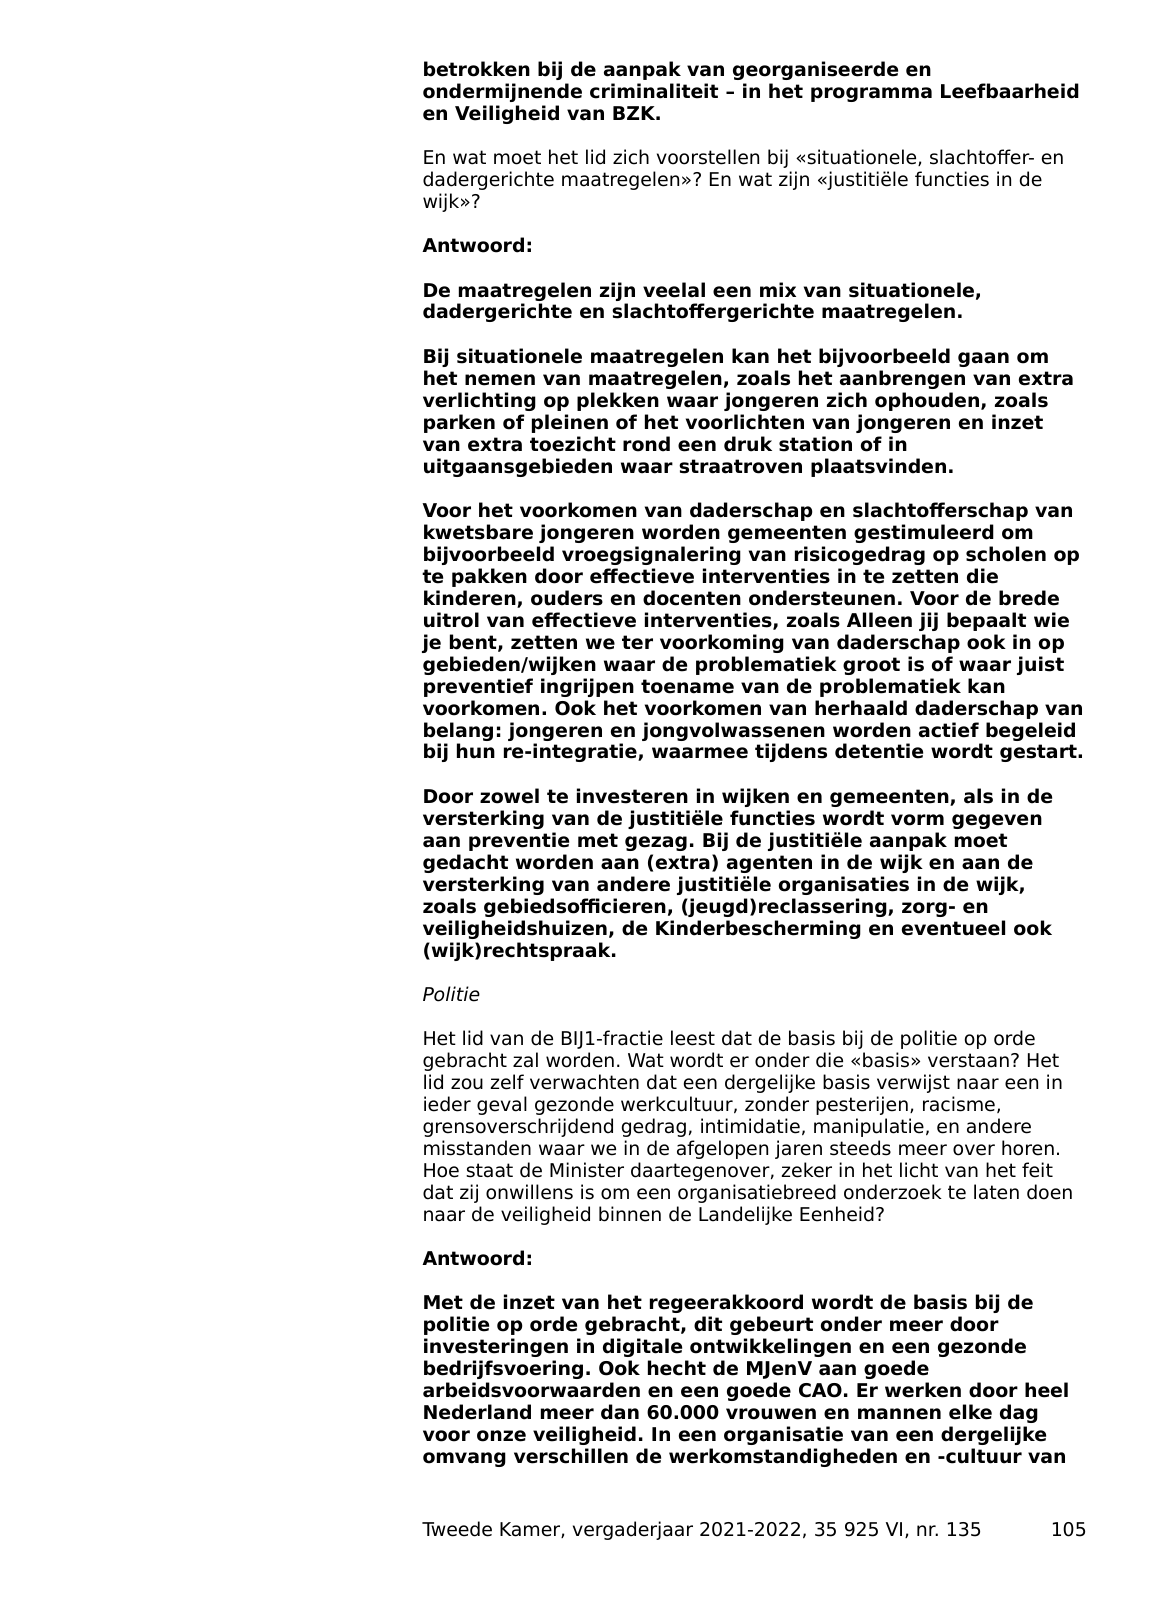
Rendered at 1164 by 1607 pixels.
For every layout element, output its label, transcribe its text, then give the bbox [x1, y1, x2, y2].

text Door zowel te investeren in wijken en gemeenten, als in de versterking van de justitiële functies wordt vorm gegeven aan preventie met gezag. Bij de justitiële aanpak moet gedacht worden aan (extra) agenten in de wijk en aan de versterking van andere justitiële organisaties in de wijk, zoals gebiedsofficieren, (jeugd)reclassering, zorg- en veiligheidshuizen, de Kinderbescherming en eventueel ook (wijk)rechtspraak. [422, 786, 1087, 961]
text Bij situationele maatregelen kan het bijvoorbeeld gaan om het nemen van maatregelen, zoals het aanbrengen van extra verlichting op plekken waar jongeren zich ophouden, zoals parken of pleinen of het voorlichten van jongeren en inzet van extra toezicht rond een druk station of in uitgaansgebieden waar straatroven plaatsvinden. [422, 346, 1087, 477]
subtitle Antwoord: [422, 235, 1087, 257]
text Het lid van de BIJ1-fractie leest dat de basis bij de politie op orde gebracht zal worden. Wat wordt er onder die «basis» verstaan? Het lid zou zelf verwachten dat een dergelijke basis verwijst naar een in ieder geval gezonde werkcultuur, zonder pesterijen, racisme, grensoverschrijdend gedrag, intimidatie, manipulatie, en andere misstanden waar we in de afgelopen jaren steeds meer over horen. Hoe staat de Minister daartegenover, zeker in het licht van het feit dat zij onwillens is om een organisatiebreed onderzoek te laten doen naar de veiligheid binnen de Landelijke Eenheid? [422, 1028, 1087, 1226]
text De maatregelen zijn veelal een mix van situationele, dadergerichte en slachtoffergerichte maatregelen. [422, 279, 1087, 323]
subtitle Antwoord: [422, 1248, 1087, 1270]
text En wat moet het lid zich voorstellen bij «situationele, slachtoffer- en dadergerichte maatregelen»? En wat zijn «justitiële functies in de wijk»? [422, 147, 1087, 213]
text betrokken bij de aanpak van georganiseerde en ondermijnende criminaliteit – in het programma Leefbaarheid en Veiligheid van BZK. [422, 59, 1087, 125]
text Met de inzet van het regeerakkoord wordt de basis bij de politie op orde gebracht, dit gebeurt onder meer door investeringen in digitale ontwikkelingen en een gezonde bedrijfsvoering. Ook hecht de MJenV aan goede arbeidsvoorwaarden en een goede CAO. Er werken door heel Nederland meer dan 60.000 vrouwen en mannen elke dag voor onze veiligheid. In een organisatie van een dergelijke omvang verschillen de werkomstandigheden en -cultuur van [422, 1292, 1087, 1468]
text Voor het voorkomen van daderschap en slachtofferschap van kwetsbare jongeren worden gemeenten gestimuleerd om bijvoorbeeld vroegsignalering van risicogedrag op scholen op te pakken door effectieve interventies in te zetten die kinderen, ouders en docenten ondersteunen. Voor de brede uitrol van effectieve interventies, zoals Alleen jij bepaalt wie je bent, zetten we ter voorkoming van daderschap ook in op gebieden/wijken waar de problematiek groot is of waar juist preventief ingrijpen toename van de problematiek kan voorkomen. Ook het voorkomen van herhaald daderschap van belang: jongeren en jongvolwassenen worden actief begeleid bij hun re-integratie, waarmee tijdens detentie wordt gestart. [422, 500, 1087, 763]
subtitle Politie [422, 984, 1087, 1006]
